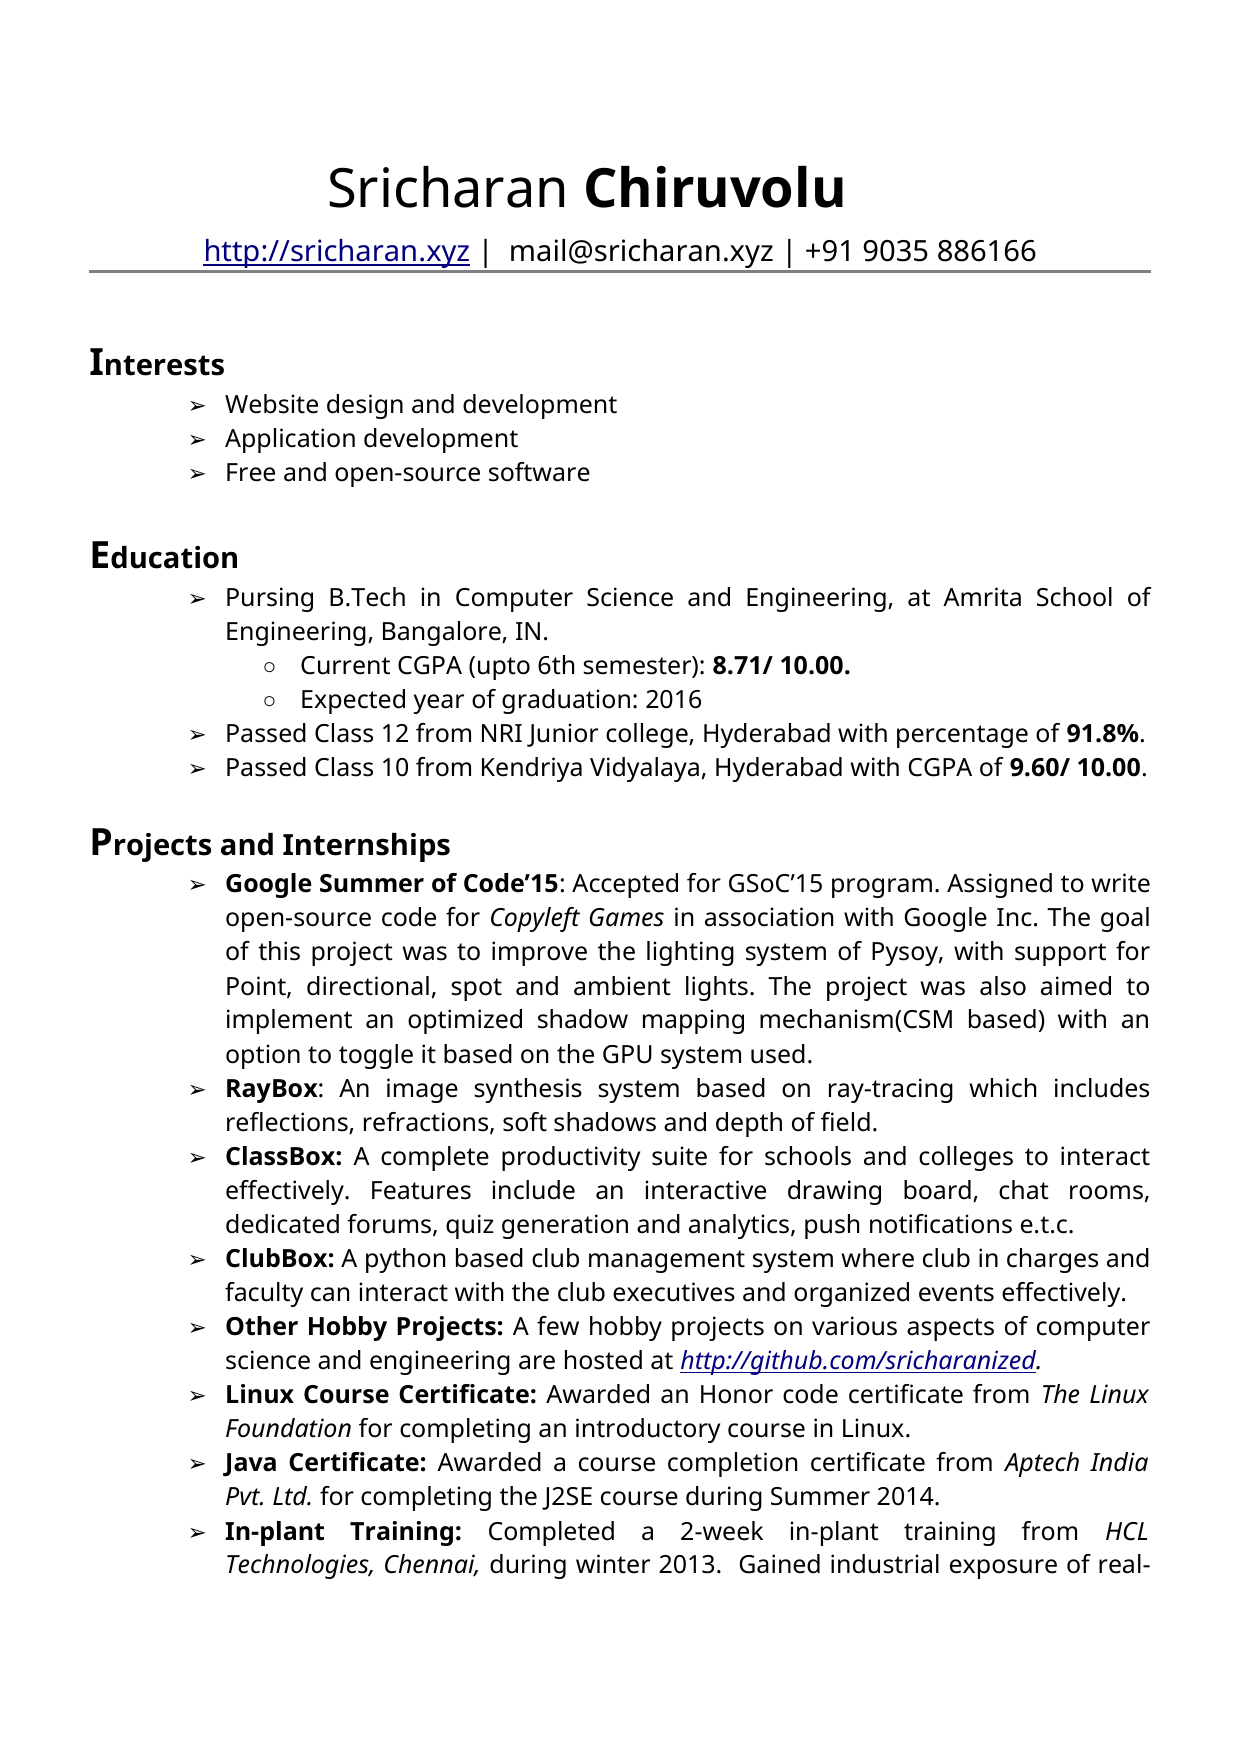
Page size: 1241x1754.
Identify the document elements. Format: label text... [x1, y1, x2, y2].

list Current CGPA (upto 6th semester): 8.71/ 10.00. [262, 647, 1151, 681]
list Google Summer of Code’15: Accepted for GSoC’15 program. Assigned to write open-source code for Copyleft Games in association with Google Inc. The goal of this project was to improve the lighting system of Pysoy, with support for Point, directional, spot and ambient lights. The project was also aimed to implement an optimized shadow mapping mechanism(CSM based) with an option to toggle it based on the GPU system used. [187, 866, 1151, 1070]
text Education [89, 528, 1151, 579]
list Passed Class 10 from Kendriya Vidyalaya, Hyderabad with CGPA of 9.60/ 10.00. [187, 749, 1151, 784]
list RayBox: An image synthesis system based on ray-tracing which includes reflections, refractions, soft shadows and depth of field. [187, 1070, 1151, 1138]
list ClassBox: A complete productivity suite for schools and colleges to interact effectively. Features include an interactive drawing board, chat rooms, dedicated forums, quiz generation and analytics, push notifications e.t.c. [187, 1138, 1151, 1241]
list In-plant Training: Completed a 2-week in-plant training from HCL Technologies, Chennai, during winter 2013. Gained industrial exposure of real- [187, 1513, 1151, 1581]
list Free and open-source software [187, 454, 1151, 488]
text Interests [89, 335, 1151, 386]
list Expected year of graduation: 2016 [262, 681, 1151, 716]
title Sricharan Chiruvolu [12, 150, 1091, 224]
text http://sricharan.xyz | mail@sricharan.xyz | +91 9035 886166 [89, 230, 1151, 270]
list Linux Course Certificate: Awarded an Honor code certificate from The Linux Foundation for completing an introductory course in Linux. [187, 1377, 1151, 1445]
list Passed Class 12 from NRI Junior college, Hyderabad with percentage of 91.8%. [187, 716, 1151, 749]
list Application development [187, 420, 1151, 454]
list Website design and development [187, 386, 1151, 420]
list Java Certificate: Awarded a course completion certificate from Aptech India Pvt. Ltd. for completing the J2SE course during Summer 2014. [187, 1445, 1151, 1513]
text Projects and Internships [89, 815, 1151, 866]
list Pursing B.Tech in Computer Science and Engineering, at Amrita School of Engineering, Bangalore, IN. [187, 579, 1151, 647]
list ClubBox: A python based club management system where club in charges and faculty can interact with the club executives and organized events effectively. [187, 1241, 1151, 1309]
list Other Hobby Projects: A few hobby projects on various aspects of computer science and engineering are hosted at http://github.com/sricharanized. [187, 1309, 1151, 1377]
